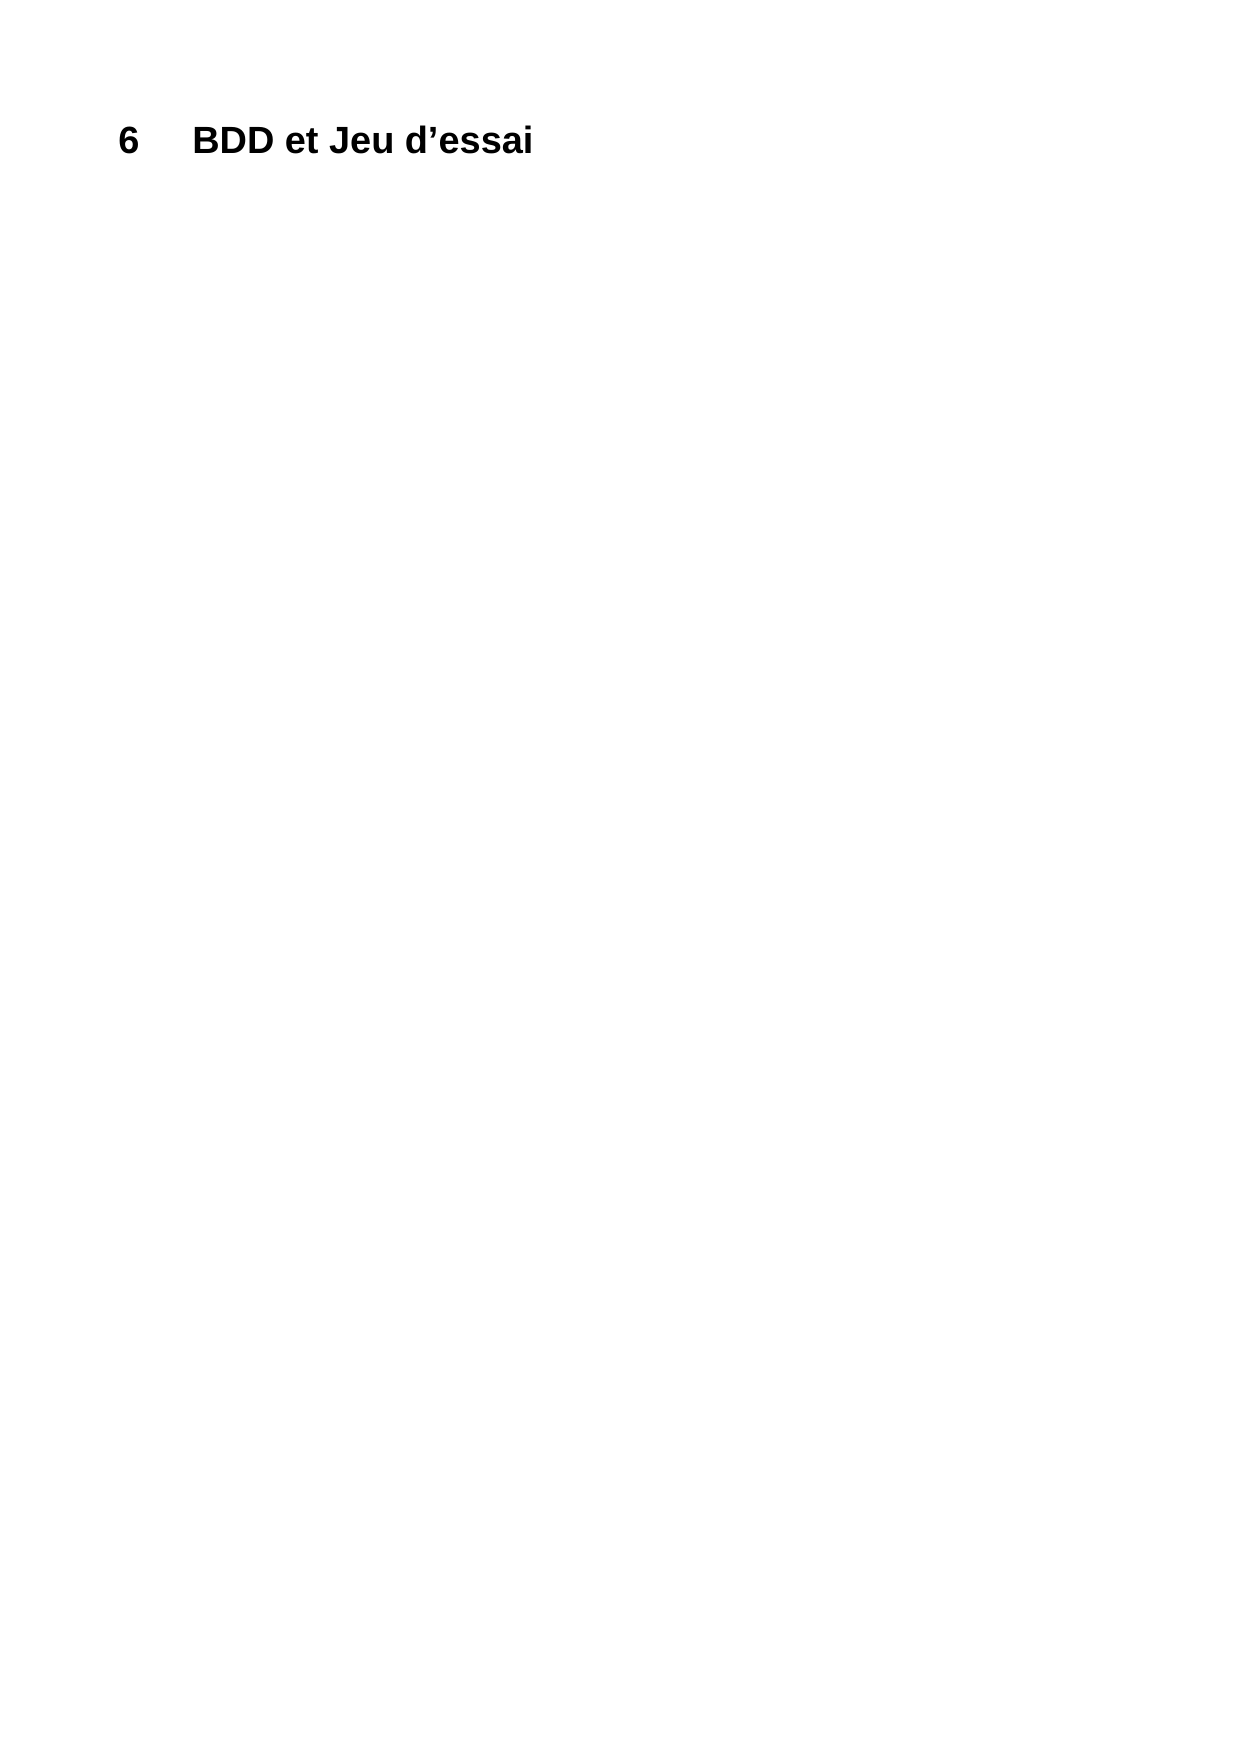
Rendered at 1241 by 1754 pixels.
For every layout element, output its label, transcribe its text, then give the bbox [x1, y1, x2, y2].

subtitle BDD et Jeu d’essai [118, 118, 1122, 162]
